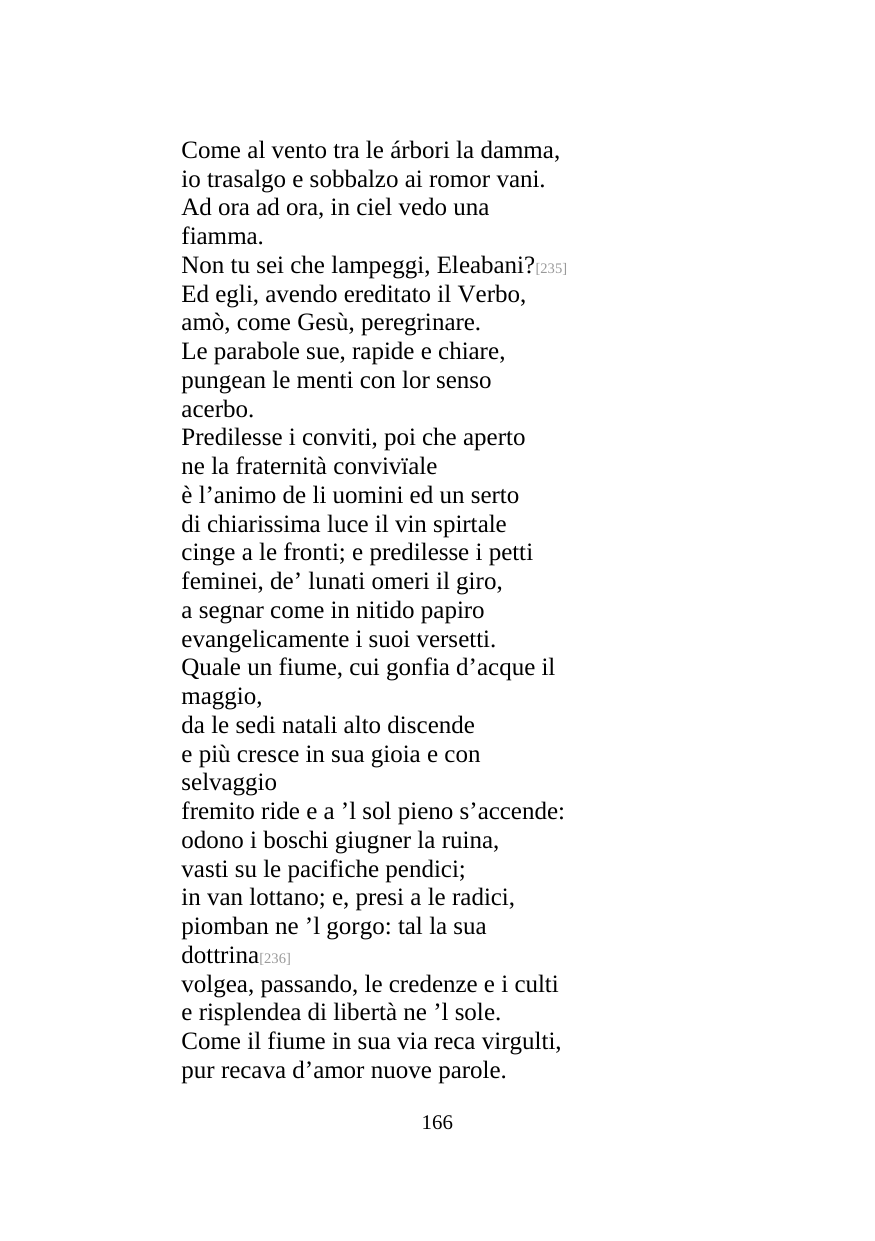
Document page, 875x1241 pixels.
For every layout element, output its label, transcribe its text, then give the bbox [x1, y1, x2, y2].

text Come al vento tra le árbori la damma, io trasalgo e sobbalzo ai romor vani. Ad ora ad ora, in ciel vedo una fiamma. Non tu sei che lampeggi, Eleabani?[235] [181, 135, 569, 279]
text volgea, passando, le credenze e i culti e risplendea di libertà ne ’l sole. Come il fiume in sua via reca virgulti, pur recava d’amor nuove parole. [181, 969, 569, 1084]
text cinge a le fronti; e predilesse i petti feminei, de’ lunati omeri il giro, a segnar come in nitido papiro evangelicamente i suoi versetti. [181, 537, 569, 652]
text Quale un fiume, cui gonfia d’acque il maggio, da le sedi natali alto discende e più cresce in sua gioia e con selvaggio fremito ride e a ’l sol pieno s’accende: [181, 652, 569, 825]
text odono i boschi giugner la ruina, vasti su le pacifiche pendici; in van lottano; e, presi a le radici, piomban ne ’l gorgo: tal la sua dottrina[236] [181, 825, 569, 969]
text Ed egli, avendo ereditato il Verbo, amò, come Gesù, peregrinare. Le parabole sue, rapide e chiare, pungean le menti con lor senso acerbo. [181, 279, 569, 422]
text Predilesse i conviti, poi che aperto ne la fraternità convivïale è l’animo de li uomini ed un serto di chiarissima luce il vin spirtale [181, 422, 569, 537]
